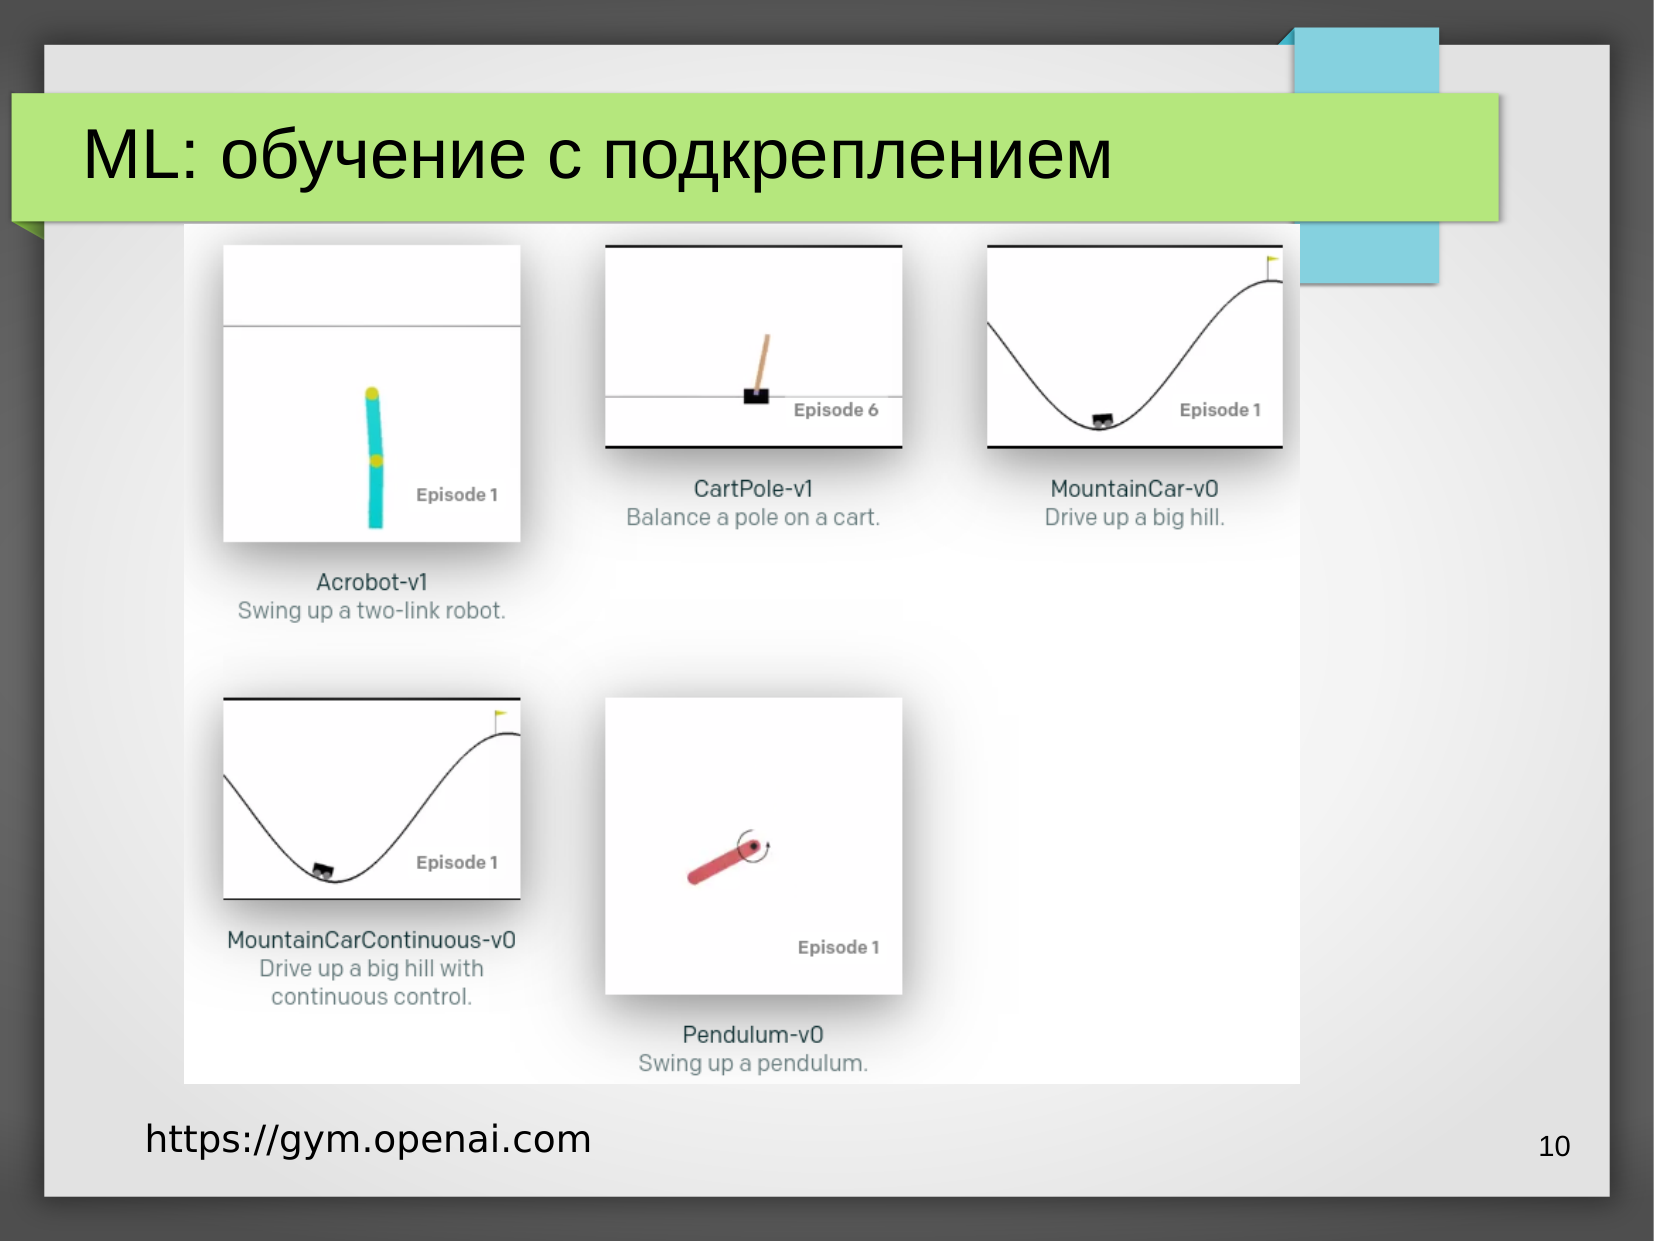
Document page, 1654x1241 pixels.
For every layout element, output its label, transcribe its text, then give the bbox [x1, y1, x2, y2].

text_box https://gym.openai.com [129, 1110, 1027, 1170]
title ML: обучение с подкреплением [82, 94, 1264, 213]
picture [0, 0, 1654, 1241]
